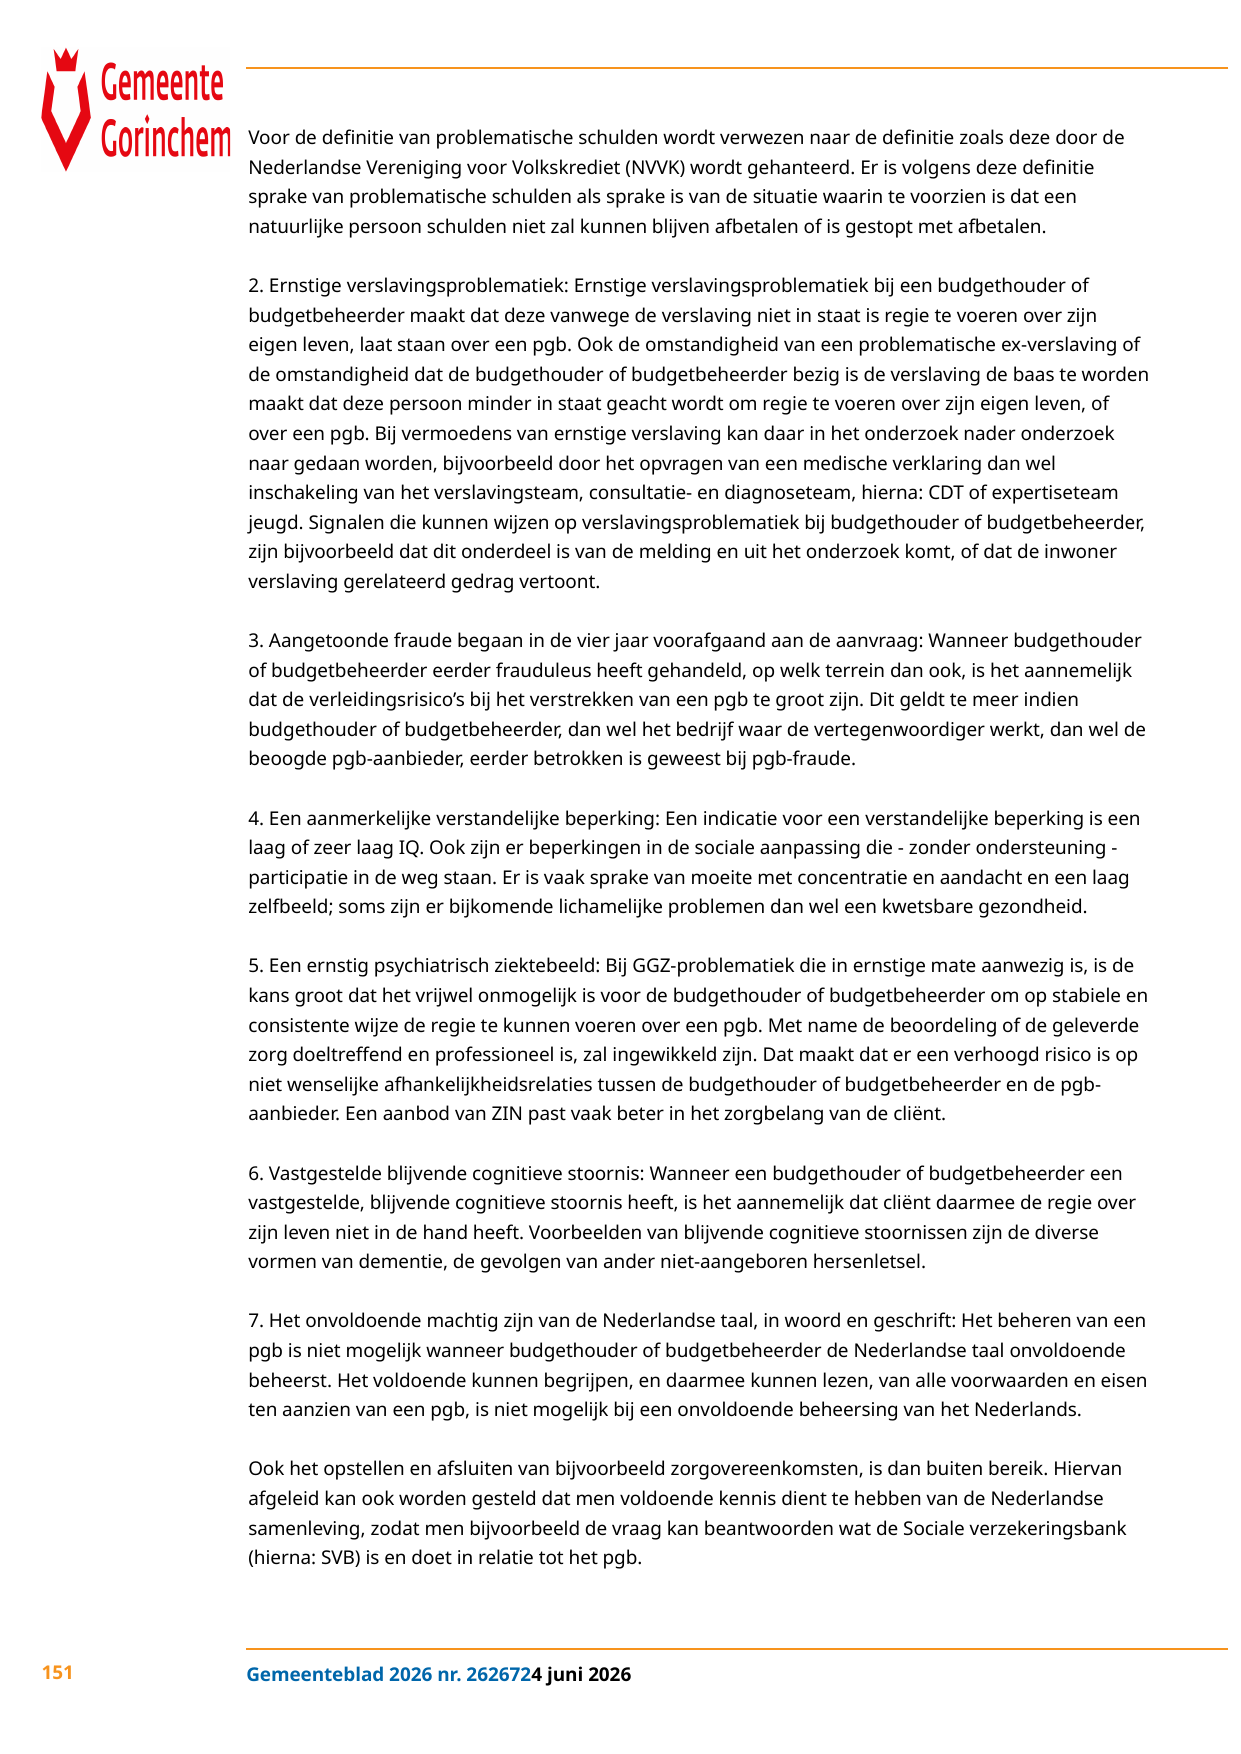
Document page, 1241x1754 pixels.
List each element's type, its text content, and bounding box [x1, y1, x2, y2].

text 7. Het onvoldoende machtig zijn van de Nederlandse taal, in woord en geschrift: Het beheren van een pgb is niet mogelijk wanneer budgethouder of budgetbeheerder de Nederlandse taal onvoldoende beheerst. Het voldoende kunnen begrijpen, en daarmee kunnen lezen, van alle voorwaarden en eisen ten aanzien van een pgb, is niet mogelijk bij een onvoldoende beheersing van het Nederlands. [248, 1308, 1152, 1422]
text 6. Vastgestelde blijvende cognitieve stoornis: Wanneer een budgethouder of budgetbeheerder een vastgestelde, blijvende cognitieve stoornis heeft, is het aannemelijk dat cliënt daarmee de regie over zijn leven niet in de hand heeft. Voorbeelden van blijvende cognitieve stoornissen zijn de diverse vormen van dementie, de gevolgen van ander niet-aangeboren hersenletsel. [248, 1160, 1152, 1274]
text 5. Een ernstig psychiatrisch ziektebeeld: Bij GGZ-problematiek die in ernstige mate aanwezig is, is de kans groot dat het vrijwel onmogelijk is voor de budgethouder of budgetbeheerder om op stabiele en consistente wijze de regie te kunnen voeren over een pgb. Met name de beoordeling of de geleverde zorg doeltreffend en professioneel is, zal ingewikkeld zijn. Dat maakt dat er een verhoogd risico is op niet wenselijke afhankelijkheidsrelaties tussen de budgethouder of budgetbeheerder en de pgb-aanbieder. Een aanbod van ZIN past vaak beter in het zorgbelang van de cliënt. [248, 953, 1152, 1126]
picture [41, 47, 231, 172]
text Ook het opstellen en afsluiten van bijvoorbeeld zorgovereenkomsten, is dan buiten bereik. Hiervan afgeleid kan ook worden gesteld dat men voldoende kennis dient te hebben van de Nederlandse samenleving, zodat men bijvoorbeeld de vraag kan beantwoorden wat de Sociale verzekeringsbank (hierna: SVB) is en doet in relatie tot het pgb. [248, 1456, 1152, 1570]
text 2. Ernstige verslavingsproblematiek: Ernstige verslavingsproblematiek bij een budgethouder of budgetbeheerder maakt dat deze vanwege de verslaving niet in staat is regie te voeren over zijn eigen leven, laat staan over een pgb. Ook de omstandigheid van een problematische ex-verslaving of de omstandigheid dat de budgethouder of budgetbeheerder bezig is de verslaving de baas te worden maakt dat deze persoon minder in staat geacht wordt om regie te voeren over zijn eigen leven, of over een pgb. Bij vermoedens van ernstige verslaving kan daar in het onderzoek nader onderzoek naar gedaan worden, bijvoorbeeld door het opvragen van een medische verklaring dan wel inschakeling van het verslavingsteam, consultatie- en diagnoseteam, hierna: CDT of expertiseteam jeugd. Signalen die kunnen wijzen op verslavingsproblematiek bij budgethouder of budgetbeheerder, zijn bijvoorbeeld dat dit onderdeel is van de melding en uit het onderzoek komt, of dat de inwoner verslaving gerelateerd gedrag vertoont. [248, 272, 1152, 594]
text Voor de definitie van problematische schulden wordt verwezen naar de definitie zoals deze door de Nederlandse Vereniging voor Volkskrediet (NVVK) wordt gehanteerd. Er is volgens deze definitie sprake van problematische schulden als sprake is van de situatie waarin te voorzien is dat een natuurlijke persoon schulden niet zal kunnen blijven afbetalen of is gestopt met afbetalen. [248, 124, 1152, 239]
text 4. Een aanmerkelijke verstandelijke beperking: Een indicatie voor een verstandelijke beperking is een laag of zeer laag IQ. Ook zijn er beperkingen in de sociale aanpassing die - zonder ondersteuning - participatie in de weg staan. Er is vaak sprake van moeite met concentratie en aandacht en een laag zelfbeeld; soms zijn er bijkomende lichamelijke problemen dan wel een kwetsbare gezondheid. [248, 805, 1152, 919]
text 3. Aangetoonde fraude begaan in de vier jaar voorafgaand aan de aanvraag: Wanneer budgethouder of budgetbeheerder eerder frauduleus heeft gehandeld, op welk terrein dan ook, is het aannemelijk dat de verleidingsrisico’s bij het verstrekken van een pgb te groot zijn. Dit geldt te meer indien budgethouder of budgetbeheerder, dan wel het bedrijf waar de vertegenwoordiger werkt, dan wel de beoogde pgb-aanbieder, eerder betrokken is geweest bij pgb-fraude. [248, 627, 1152, 771]
